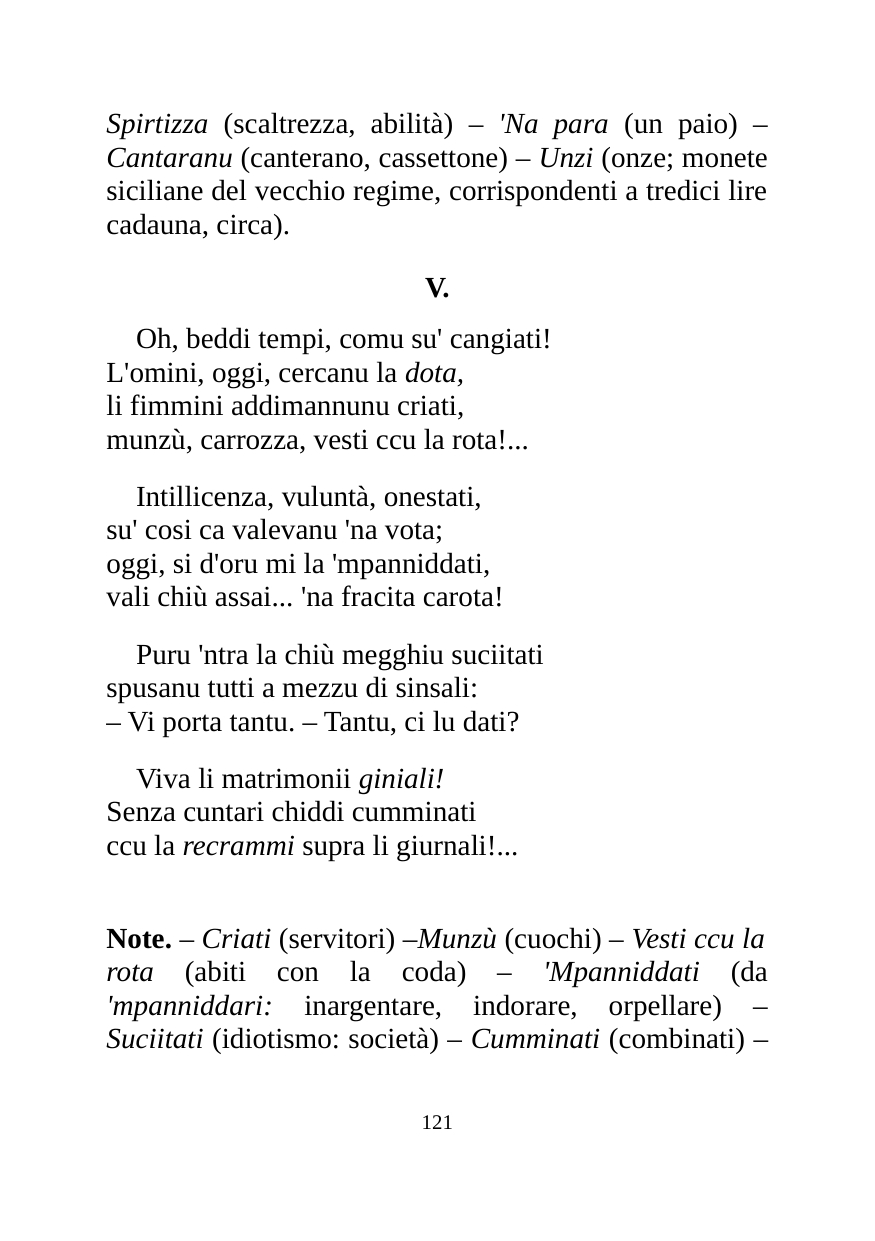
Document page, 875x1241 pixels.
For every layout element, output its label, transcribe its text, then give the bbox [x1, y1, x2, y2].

text Senza cuntari chiddi cumminati [106, 794, 768, 828]
text munzù, carrozza, vesti ccu la rota!... [106, 422, 768, 455]
text spusanu tutti a mezzu di sinsali: [106, 670, 768, 704]
text Note. – Criati (servitori) –Munzù (cuochi) – Vesti ccu la rota (abiti con la coda) – 'Mpanniddati (da 'mpanniddari: inargentare, indorare, orpellare) – Suciitati (idiotismo: società) – Cumminati (combinati) – [106, 921, 768, 1055]
text li fimmini addimannunu criati, [106, 388, 768, 422]
text ccu la recrammi supra li giurnali!... [106, 828, 768, 862]
text oggi, si d'oru mi la 'mpanniddati, [106, 546, 768, 579]
text Puru 'ntra la chiù megghiu suciitati [106, 637, 768, 670]
text – Vi porta tantu. – Tantu, ci lu dati? [106, 704, 768, 737]
text Viva li matrimonii giniali! [106, 761, 768, 794]
text L'omini, oggi, cercanu la dota, [106, 355, 768, 388]
text Intillicenza, vuluntà, onestati, [106, 479, 768, 512]
text V. [106, 270, 768, 303]
text vali chiù assai... 'na fracita carota! [106, 579, 768, 613]
text Oh, beddi tempi, comu su' cangiati! [106, 321, 768, 355]
text Spirtizza (scaltrezza, abilità) – 'Na para (un paio) – Cantaranu (canterano, cassettone) – Unzi (onze; monete siciliane del vecchio regime, corrispondenti a tredici lire cadauna, circa). [106, 106, 768, 240]
text su' cosi ca valevanu 'na vota; [106, 512, 768, 546]
